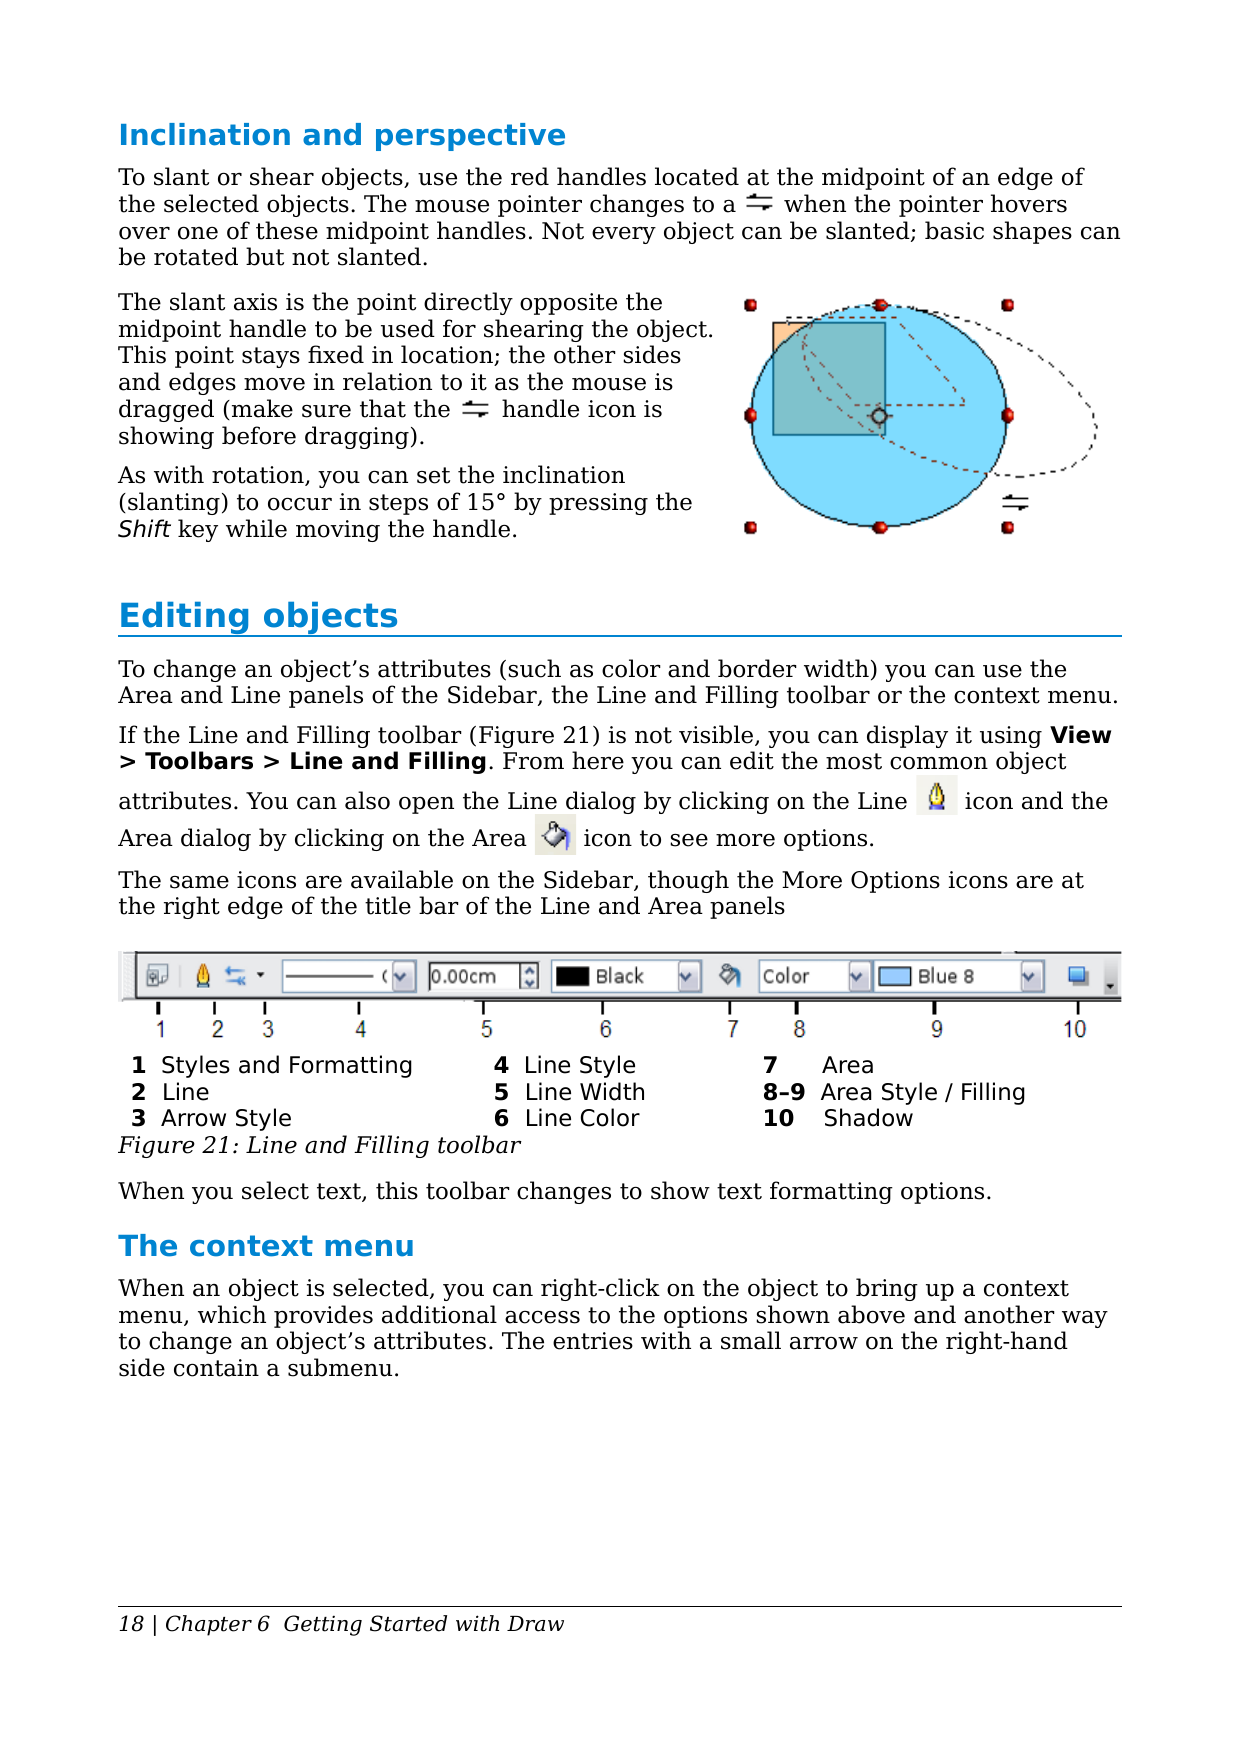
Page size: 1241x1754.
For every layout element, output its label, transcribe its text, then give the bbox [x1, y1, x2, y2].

table_cell 7 Area 8–9 Area Style / Filling 10 Shadow [750, 1053, 1121, 1132]
picture [729, 289, 1112, 550]
table_header The slant axis is the point directly opposite the midpoint handle to be used for shearing the object. This point stays fixed in location; the other sides and edges move in relation to it as the mouse is dragged (make sure that the handle icon is showing before dragging). As with rotation, you can set the inclination (slanting) to occur in steps of 15° by pressing the Shift key while moving the handle. [112, 284, 724, 561]
table_header [724, 284, 1121, 561]
table_cell 1 Styles and Formatting 2 Line 3 Arrow Style [118, 1053, 481, 1132]
subtitle Editing objects [118, 596, 1122, 635]
text When an object is selected, you can right-click on the object to bring up a context menu, which provides additional access to the options shown above and another way to change an object’s attributes. The entries with a small arrow on the right-hand side contain a submenu. [118, 1275, 1122, 1382]
picture [534, 814, 577, 855]
text To slant or shear objects, use the red handles located at the midpoint of an edge of the selected objects. The mouse pointer changes to a when the pointer hovers over one of these midpoint handles. Not every object can be slanted; basic shapes can be rotated but not slanted. [118, 164, 1122, 271]
text When you select text, this toolbar changes to show text formatting options. [118, 1178, 1122, 1204]
subtitle Inclination and perspective [118, 118, 1122, 152]
table_cell Figure 21: Line and Filling toolbar [118, 1132, 1121, 1165]
picture [916, 775, 958, 815]
text The same icons are available on the Sidebar, though the More Options icons are at the right edge of the title bar of the Line and Area panels [118, 867, 1122, 920]
picture [744, 191, 777, 215]
subtitle The context menu [118, 1229, 1122, 1263]
picture [118, 951, 1122, 1053]
text If the Line and Filling toolbar (Figure 21) is not visible, you can display it using View > Toolbars > Line and Filling. From here you can edit the most common object attributes. You can also open the Line dialog by clicking on the Line icon and the Area dialog by clicking on the Area icon to see more options. [118, 722, 1122, 854]
table_cell 4 Line Style 5 Line Width 6 Line Color [481, 1053, 750, 1132]
text To change an object’s attributes (such as color and border width) you can use the Area and Line panels of the Sidebar, the Line and Filling toolbar or the context menu. [118, 656, 1122, 709]
picture [458, 396, 495, 424]
